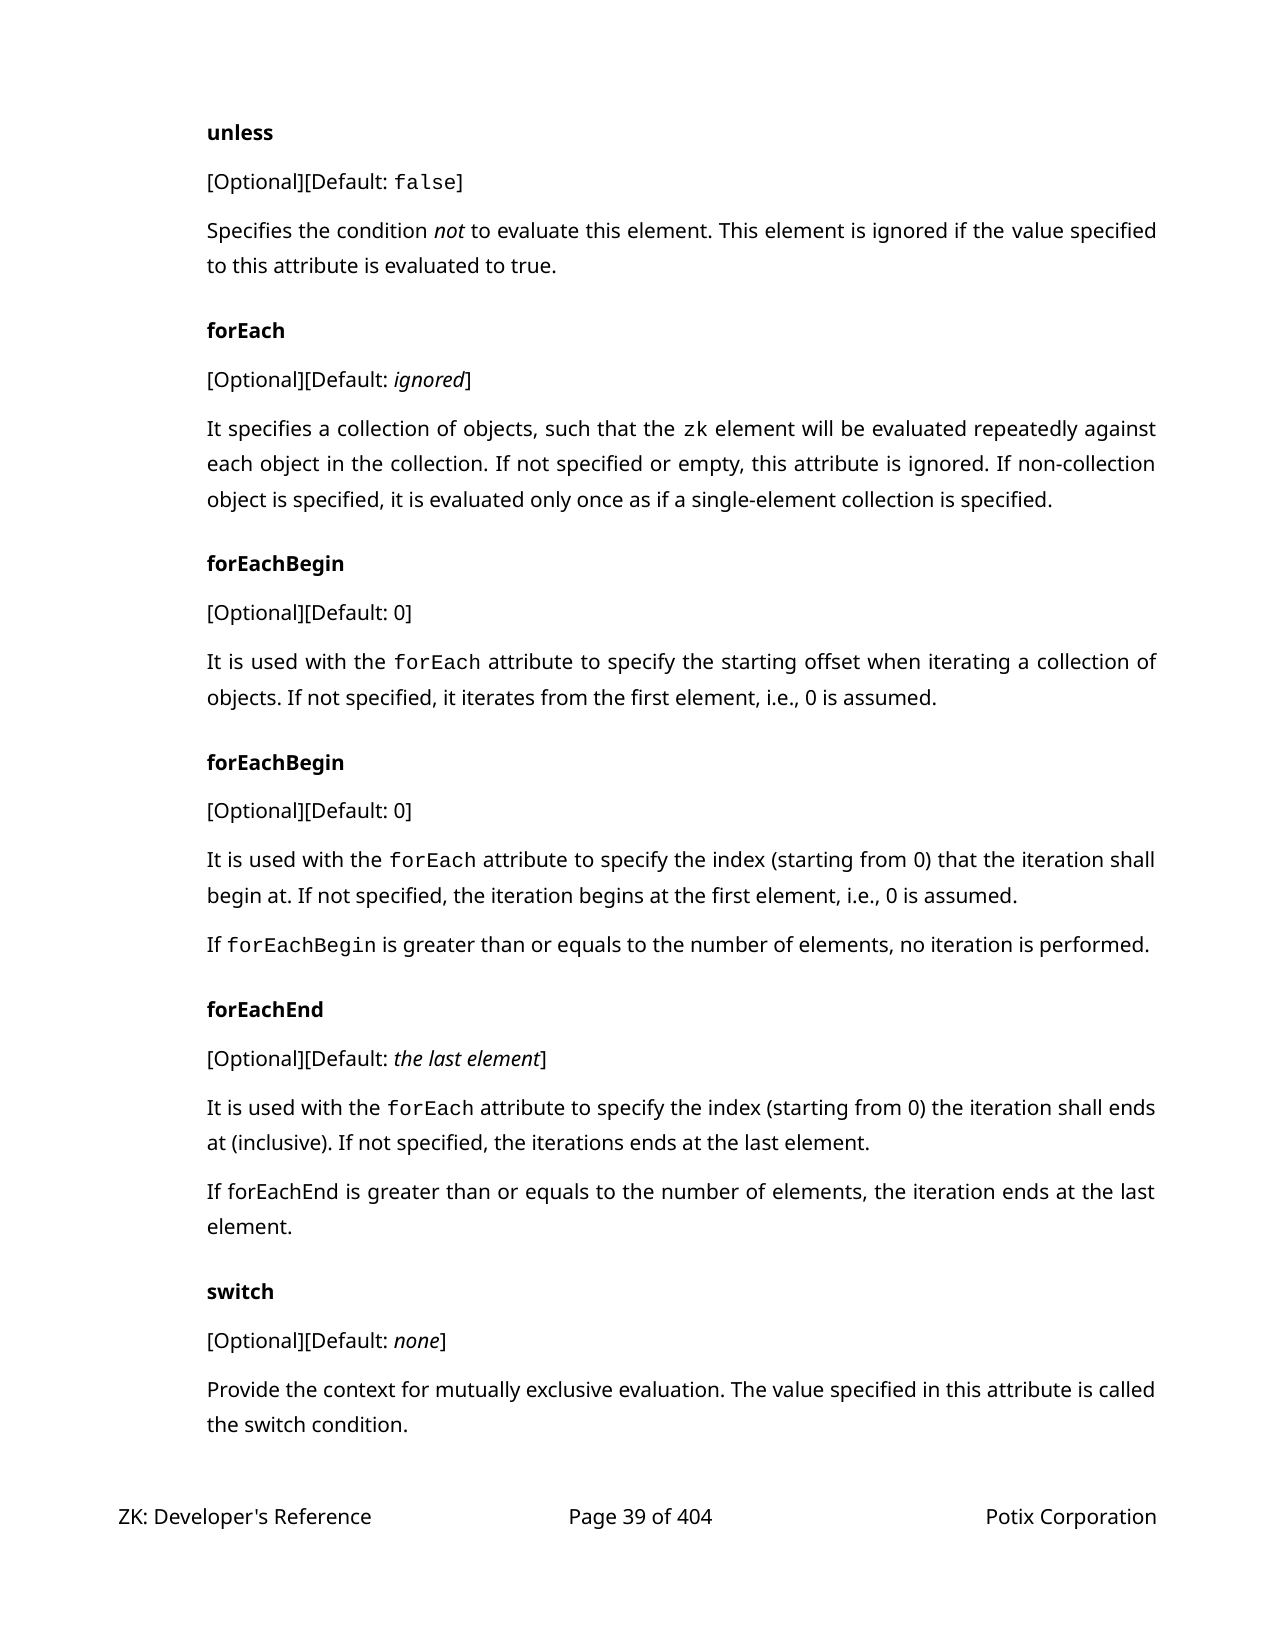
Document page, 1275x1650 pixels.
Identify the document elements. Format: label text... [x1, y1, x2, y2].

text If forEachEnd is greater than or equals to the number of elements, the iteration ends at the last element. [207, 1177, 1157, 1241]
text It specifies a collection of objects, such that the zk element will be evaluated repeatedly against each object in the collection. If not specified or empty, this attribute is ignored. If non-collection object is specified, it is evaluated only once as if a single-element collection is specified. [207, 414, 1157, 513]
text [Optional][Default: none] [207, 1326, 1157, 1354]
text If forEachBegin is greater than or equals to the number of elements, no iteration is performed. [207, 930, 1157, 958]
subtitle forEach [207, 316, 1157, 344]
text [Optional][Default: ignored] [207, 365, 1157, 393]
text It is used with the forEach attribute to specify the starting offset when iterating a collection of objects. If not specified, it iterates from the first element, i.e., 0 is assumed. [207, 647, 1157, 711]
text [Optional][Default: the last element] [207, 1044, 1157, 1072]
text Provide the context for mutually exclusive evaluation. The value specified in this attribute is called the switch condition. [207, 1375, 1157, 1438]
text [Optional][Default: false] [207, 167, 1157, 196]
subtitle forEachBegin [207, 748, 1157, 776]
subtitle unless [207, 118, 1157, 146]
text [Optional][Default: 0] [207, 797, 1157, 825]
subtitle forEachBegin [207, 549, 1157, 578]
text It is used with the forEach attribute to specify the index (starting from 0) the iteration shall ends at (inclusive). If not specified, the iterations ends at the last element. [207, 1093, 1157, 1156]
subtitle forEachEnd [207, 995, 1157, 1023]
text Specifies the condition not to evaluate this element. This element is ignored if the value specified to this attribute is evaluated to true. [207, 216, 1157, 279]
subtitle switch [207, 1277, 1157, 1305]
text [Optional][Default: 0] [207, 598, 1157, 627]
text It is used with the forEach attribute to specify the index (starting from 0) that the iteration shall begin at. If not specified, the iteration begins at the first element, i.e., 0 is assumed. [207, 845, 1157, 909]
